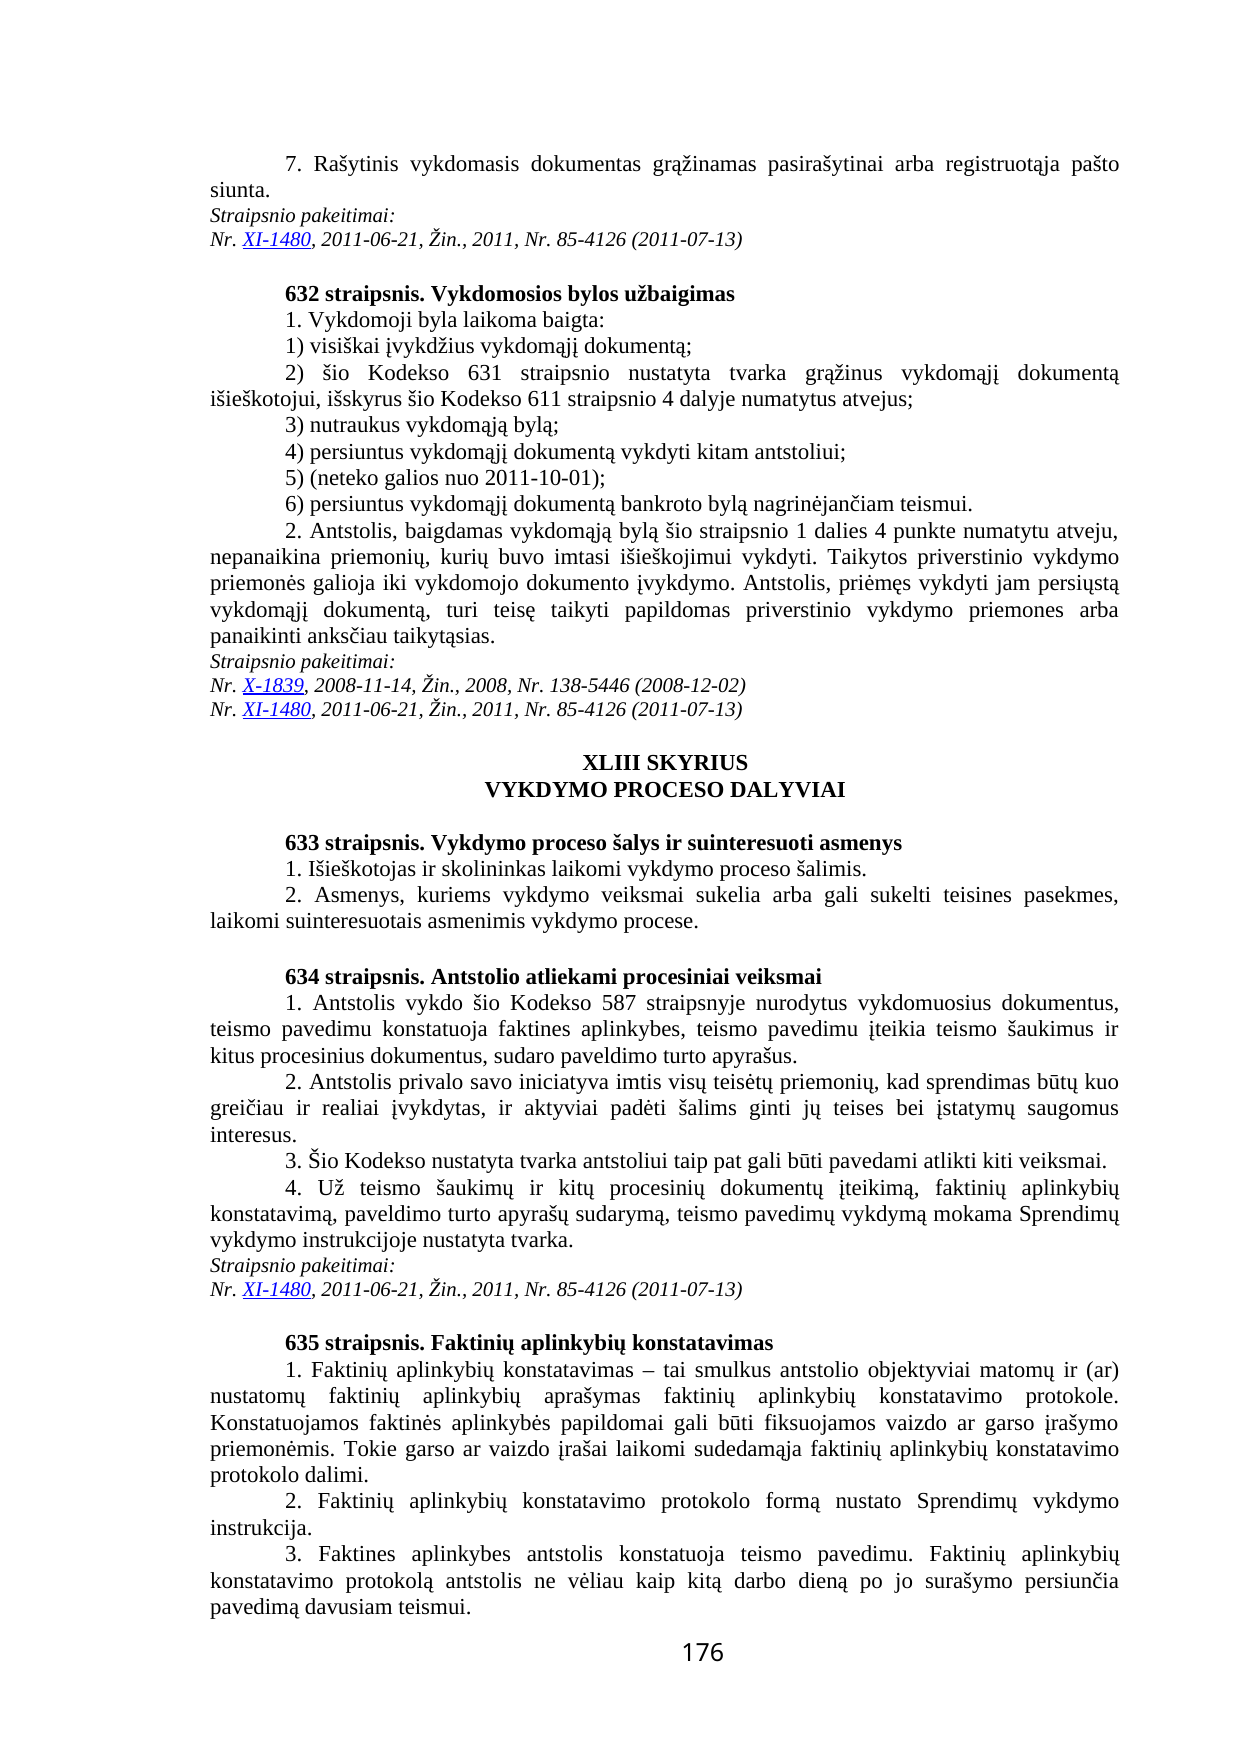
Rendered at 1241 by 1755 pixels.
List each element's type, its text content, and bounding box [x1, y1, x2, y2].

text 7. Rašytinis vykdomasis dokumentas grąžinamas pasirašytinai arba registruotąja pašto siunta. [210, 150, 1120, 203]
text 2. Antstolis privalo savo iniciatyva imtis visų teisėtų priemonių, kad sprendimas būtų kuo greičiau ir realiai įvykdytas, ir aktyviai padėti šalims ginti jų teises bei įstatymų saugomus interesus. [210, 1068, 1120, 1147]
text 2. Asmenys, kuriems vykdymo veiksmai sukelia arba gali sukelti teisines pasekmes, laikomi suinteresuotais asmenimis vykdymo procese. [210, 881, 1120, 934]
text 1. Vykdomoji byla laikoma baigta: [210, 306, 1120, 332]
text 6) persiuntus vykdomąjį dokumentą bankroto bylą nagrinėjančiam teismui. [210, 490, 1120, 517]
text 3. Faktines aplinkybes antstolis konstatuoja teismo pavedimu. Faktinių aplinkybių konstatavimo protokolą antstolis ne vėliau kaip kitą darbo dieną po jo surašymo persiunčia pavedimą davusiam teismui. [210, 1540, 1120, 1619]
text 2. Antstolis, baigdamas vykdomąją bylą šio straipsnio 1 dalies 4 punkte numatytu atveju, nepanaikina priemonių, kurių buvo imtasi išieškojimui vykdyti. Taikytos priverstinio vykdymo priemonės galioja iki vykdomojo dokumento įvykdymo. Antstolis, priėmęs vykdyti jam persiųstą vykdomąjį dokumentą, turi teisę taikyti papildomas priverstinio vykdymo priemones arba panaikinti anksčiau taikytąsias. [210, 517, 1120, 648]
text Straipsnio pakeitimai: [210, 1253, 1120, 1277]
text 633 straipsnis. Vykdymo proceso šalys ir suinteresuoti asmenys [210, 828, 1120, 855]
text VYKDYMO PROCESO DALYVIAI [210, 776, 1120, 802]
text 1) visiškai įvykdžius vykdomąjį dokumentą; [210, 332, 1120, 359]
text 635 straipsnis. Faktinių aplinkybių konstatavimas [210, 1329, 1120, 1356]
text 2) šio Kodekso 631 straipsnio nustatyta tvarka grąžinus vykdomąjį dokumentą išieškotojui, išskyrus šio Kodekso 611 straipsnio 4 dalyje numatytus atvejus; [210, 359, 1120, 411]
text 3. Šio Kodekso nustatyta tvarka antstoliui taip pat gali būti pavedami atlikti kiti veiksmai. [210, 1147, 1120, 1173]
text Nr. XI-1480, 2011-06-21, Žin., 2011, Nr. 85-4126 (2011-07-13) [210, 697, 1120, 721]
text 4. Už teismo šaukimų ir kitų procesinių dokumentų įteikimą, faktinių aplinkybių konstatavimą, paveldimo turto apyrašų sudarymą, teismo pavedimų vykdymą mokama Sprendimų vykdymo instrukcijoje nustatyta tvarka. [210, 1173, 1120, 1253]
text Nr. X-1839, 2008-11-14, Žin., 2008, Nr. 138-5446 (2008-12-02) [210, 673, 1120, 697]
text 5) (neteko galios nuo 2011-10-01); [210, 464, 1120, 490]
text 632 straipsnis. Vykdomosios bylos užbaigimas [210, 279, 1120, 306]
subtitle XLIII SKYRIUS [210, 749, 1120, 776]
text Straipsnio pakeitimai: [210, 203, 1120, 227]
text 3) nutraukus vykdomąją bylą; [210, 411, 1120, 438]
text 2. Faktinių aplinkybių konstatavimo protokolo formą nustato Sprendimų vykdymo instrukcija. [210, 1488, 1120, 1540]
text Straipsnio pakeitimai: [210, 648, 1120, 673]
text 1. Išieškotojas ir skolininkas laikomi vykdymo proceso šalimis. [210, 855, 1120, 881]
text Nr. XI-1480, 2011-06-21, Žin., 2011, Nr. 85-4126 (2011-07-13) [210, 227, 1120, 251]
text 4) persiuntus vykdomąjį dokumentą vykdyti kitam antstoliui; [210, 438, 1120, 464]
text 1. Antstolis vykdo šio Kodekso 587 straipsnyje nurodytus vykdomuosius dokumentus, teismo pavedimu konstatuoja faktines aplinkybes, teismo pavedimu įteikia teismo šaukimus ir kitus procesinius dokumentus, sudaro paveldimo turto apyrašus. [210, 989, 1120, 1068]
text Nr. XI-1480, 2011-06-21, Žin., 2011, Nr. 85-4126 (2011-07-13) [210, 1277, 1120, 1301]
text 634 straipsnis. Antstolio atliekami procesiniai veiksmai [210, 963, 1120, 989]
text 1. Faktinių aplinkybių konstatavimas – tai smulkus antstolio objektyviai matomų ir (ar) nustatomų faktinių aplinkybių aprašymas faktinių aplinkybių konstatavimo protokole. Konstatuojamos faktinės aplinkybės papildomai gali būti fiksuojamos vaizdo ar garso įrašymo priemonėmis. Tokie garso ar vaizdo įrašai laikomi sudedamąja faktinių aplinkybių konstatavimo protokolo dalimi. [210, 1356, 1120, 1488]
